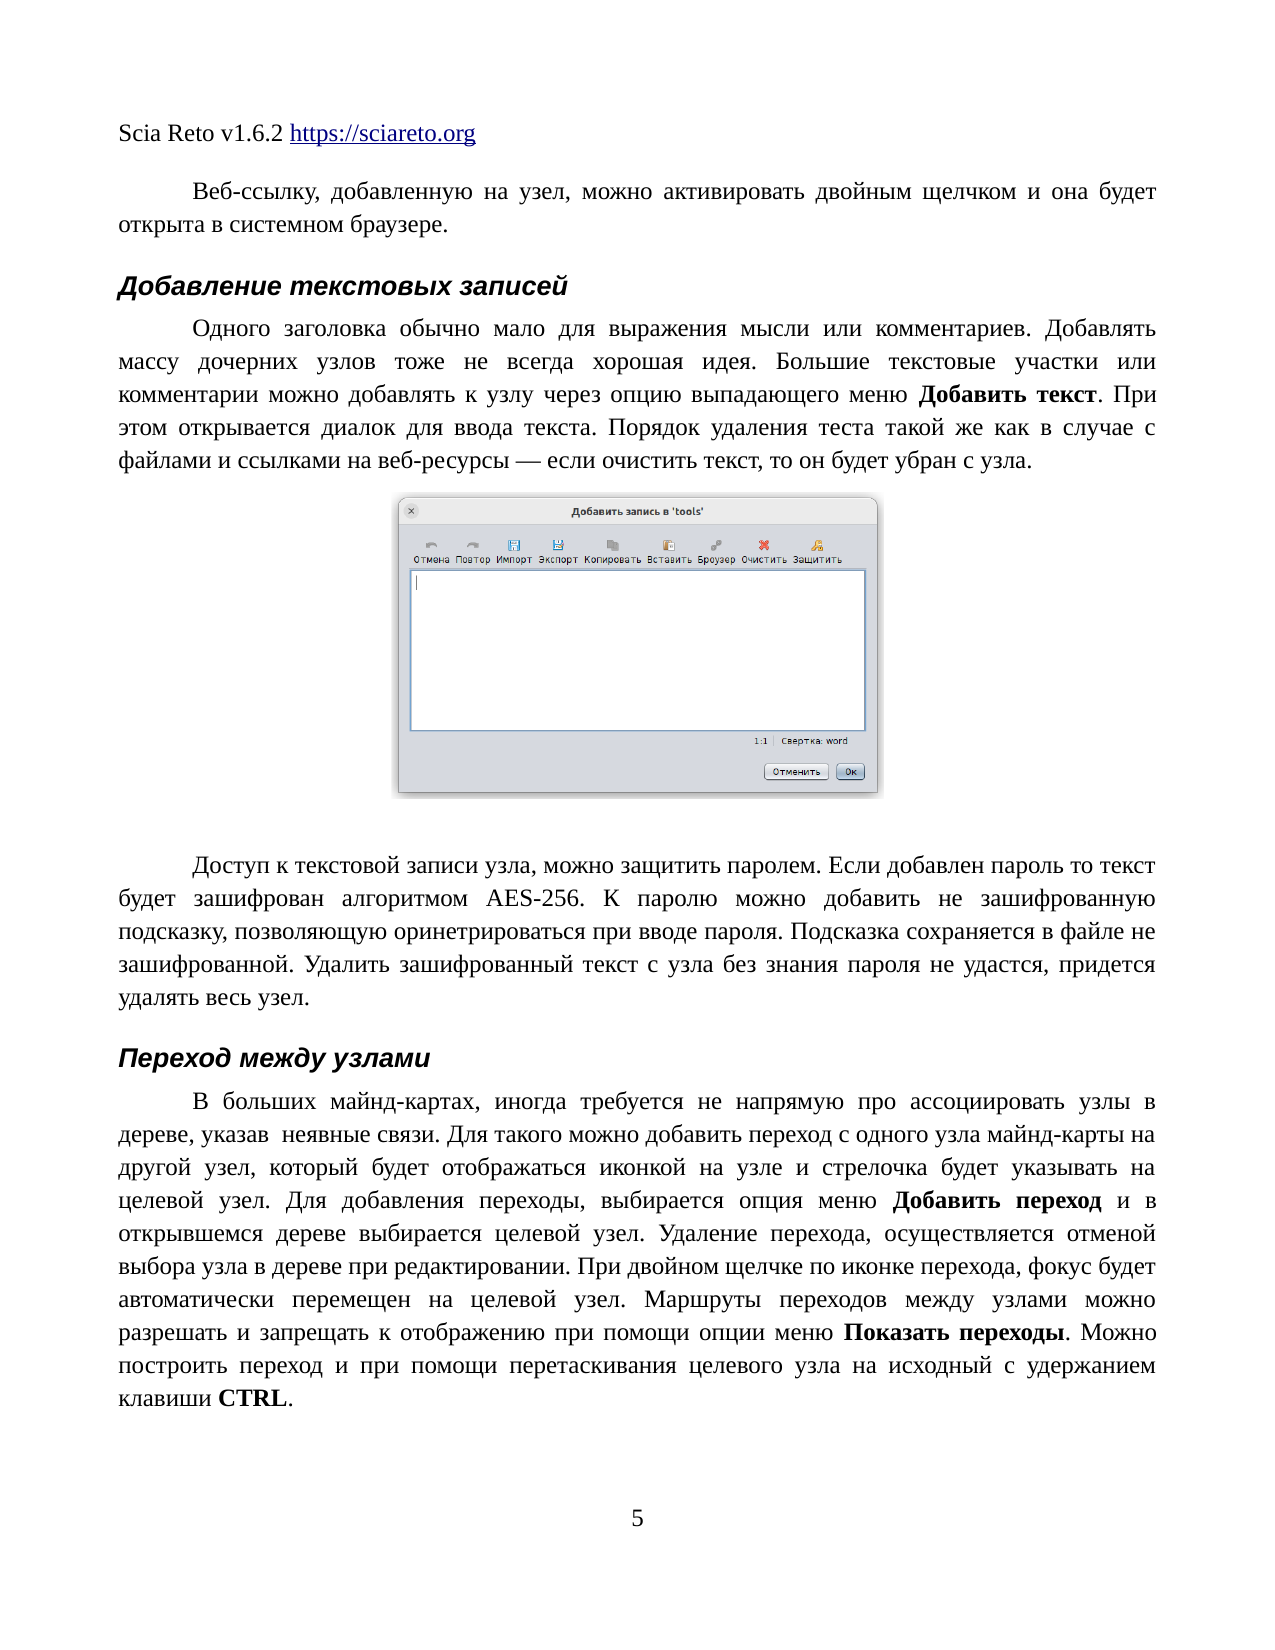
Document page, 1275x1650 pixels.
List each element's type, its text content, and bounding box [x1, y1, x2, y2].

text Доступ к текстовой записи узла, можно защитить паролем. Если добавлен пароль то текст будет зашифрован алгоритмом AES-256. К паролю можно добавить не зашифрованную подсказку, позволяющую оринетрироваться при вводе пароля. Подсказка сохраняется в файле не зашифрованной. Удалить зашифрованный текст с узла без знания пароля не удастся, придется удалять весь узел. [118, 850, 1157, 1011]
text В больших майнд-картах, иногда требуется не напрямую про ассоциировать узлы в дереве, указав неявные связи. Для такого можно добавить переход с одного узла майнд-карты на другой узел, который будет отображаться иконкой на узле и стрелочка будет указывать на целевой узел. Для добавления переходы, выбирается опция меню Добавить переход и в открывшемся дереве выбирается целевой узел. Удаление перехода, осуществляется отменой выбора узла в дереве при редактировании. При двойном щелчке по иконке перехода, фокус будет автоматически перемещен на целевой узел. Маршруты переходов между узлами можно разрешать и запрещать к отображению при помощи опции меню Показать переходы. Можно построить переход и при помощи перетаскивания целевого узла на исходный с удержанием клавиши CTRL. [118, 1086, 1157, 1412]
text Веб-ссылку, добавленную на узел, можно активировать двойным щелчком и она будет открыта в системном браузере. [118, 176, 1157, 238]
subtitle Добавление текстовых записей [118, 269, 1157, 301]
text Одного заголовка обычно мало для выражения мысли или комментариев. Добавлять массу дочерних узлов тоже не всегда хорошая идея. Большие текстовые участки или комментарии можно добавлять к узлу через опцию выпадающего меню Добавить текст. При этом открывается диалок для ввода текста. Порядок удаления теста такой же как в случае с файлами и ссылками на веб-ресурсы — если очистить текст, то он будет убран с узла. [118, 313, 1157, 474]
subtitle Переход между узлами [118, 1042, 1157, 1074]
picture [391, 492, 884, 799]
